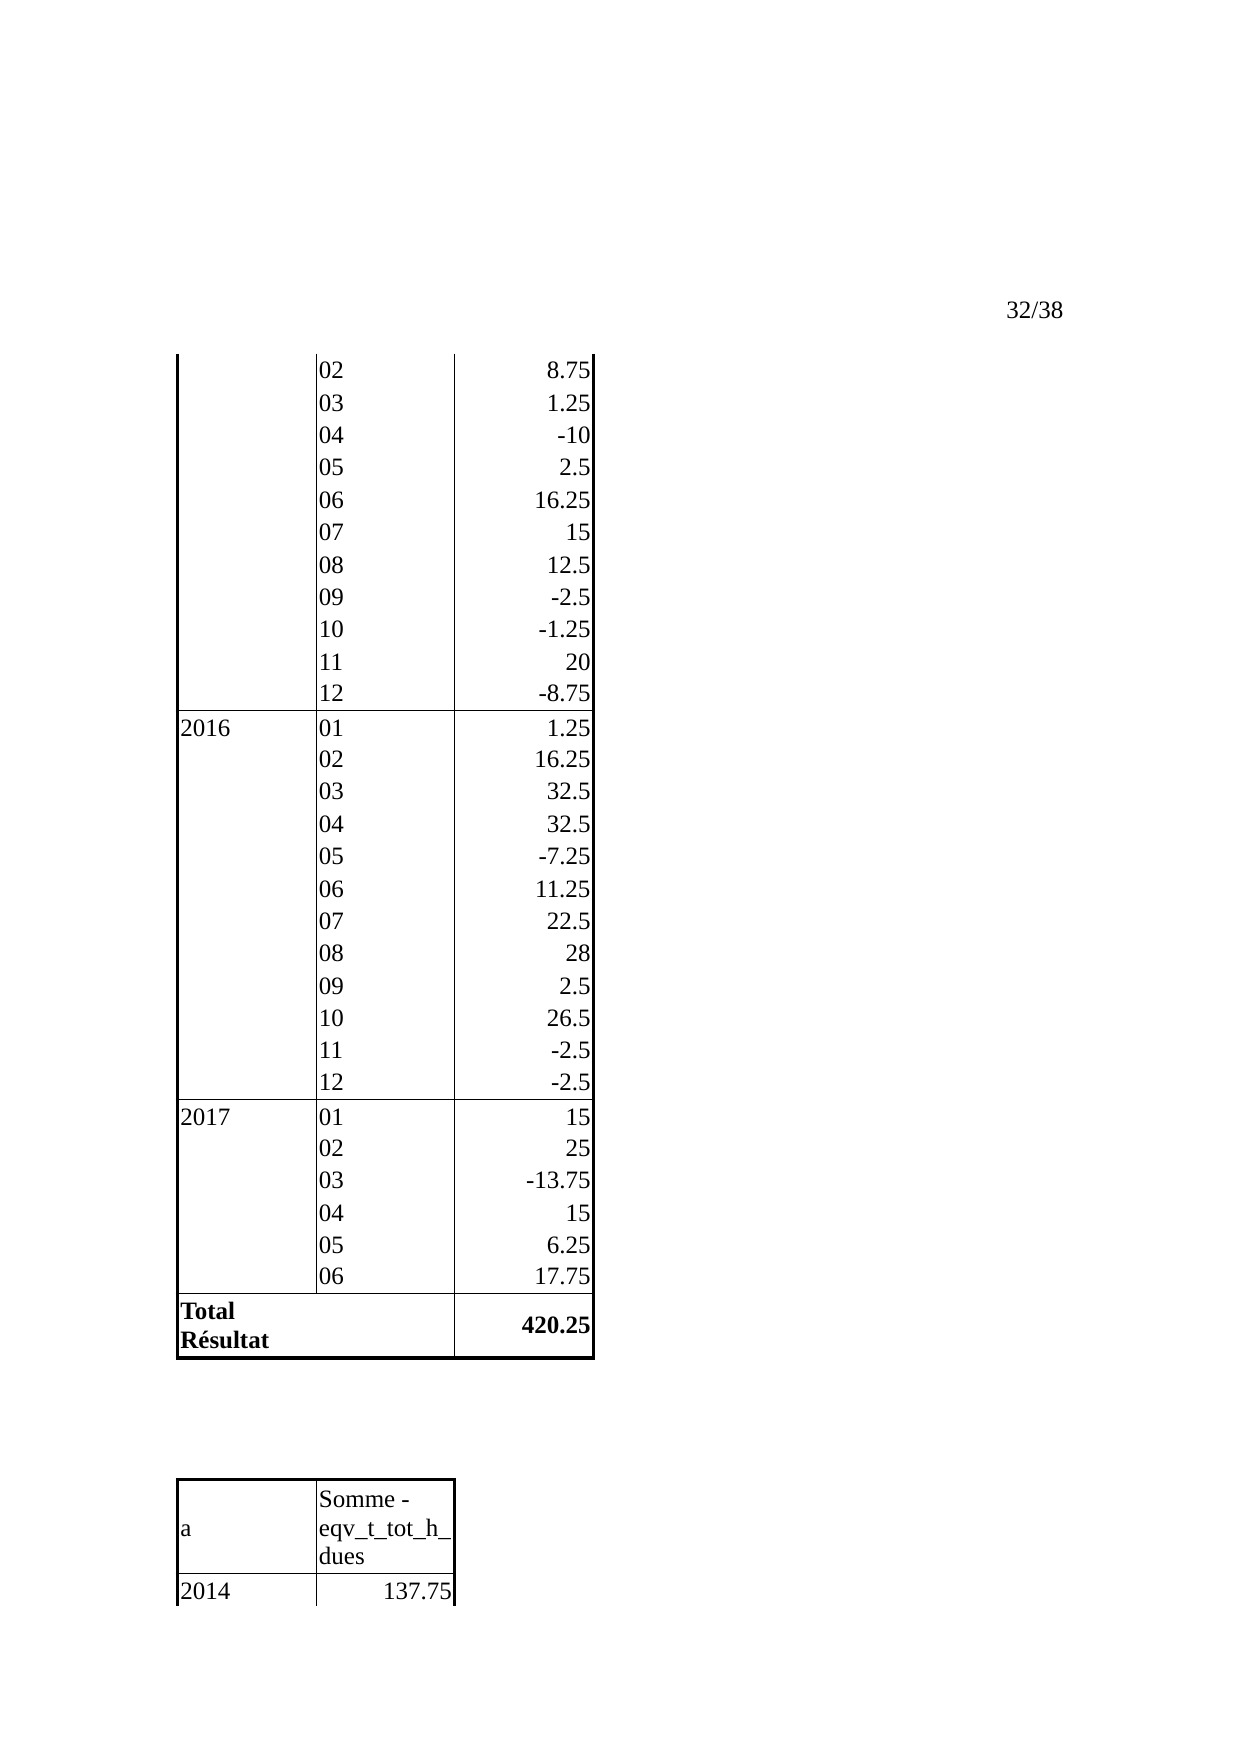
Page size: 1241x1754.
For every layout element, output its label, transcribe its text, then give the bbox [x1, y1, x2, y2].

table_cell 26,5 [455, 1001, 592, 1034]
table_cell -2,5 [455, 1034, 592, 1066]
table_cell 137,75 [317, 1574, 453, 1606]
table_cell 15 [455, 516, 592, 548]
table_cell [179, 1131, 316, 1163]
table_cell 2014 [179, 1574, 316, 1606]
table_cell [179, 645, 316, 677]
table_cell 16,25 [455, 742, 592, 775]
table_cell 03 [317, 386, 454, 418]
table_cell 07 [317, 516, 454, 548]
table_cell [179, 613, 316, 645]
table_cell [179, 1228, 316, 1261]
table_cell 32,5 [455, 807, 592, 839]
table_cell [179, 418, 316, 451]
table_cell 2,5 [455, 451, 592, 483]
table_cell [179, 1261, 316, 1293]
table_cell 03 [317, 775, 454, 807]
table_cell [179, 1164, 316, 1196]
table_cell 10 [317, 613, 454, 645]
table_cell 420,25 [455, 1294, 592, 1356]
table_cell [179, 548, 316, 580]
table_cell 8,75 [455, 354, 592, 386]
table_cell [179, 451, 316, 483]
table_cell -2,5 [455, 580, 592, 613]
table_cell 07 [317, 904, 454, 937]
table_cell [179, 1034, 316, 1066]
table_cell 06 [317, 872, 454, 904]
table_cell -13,75 [455, 1164, 592, 1196]
table_cell [179, 742, 316, 775]
table_cell [179, 1001, 316, 1034]
table_cell [179, 904, 316, 937]
table_cell [179, 807, 316, 839]
table_cell -1,25 [455, 613, 592, 645]
table_cell 11 [317, 1034, 454, 1066]
table_cell 16,25 [455, 483, 592, 516]
table_cell 22,5 [455, 904, 592, 937]
table_cell 12 [317, 1066, 454, 1099]
table_cell 20 [455, 645, 592, 677]
table_cell 17,75 [455, 1261, 592, 1293]
table_cell [316, 1294, 454, 1356]
table_cell -8,75 [455, 678, 592, 710]
table_cell [179, 386, 316, 418]
table_cell [179, 516, 316, 548]
table_cell [179, 1066, 316, 1099]
table_cell 01 [317, 1100, 454, 1131]
table_cell 11 [317, 645, 454, 677]
table_cell 2,5 [455, 969, 592, 1001]
table_cell 02 [317, 354, 454, 386]
table_cell 08 [317, 548, 454, 580]
table_cell [179, 354, 316, 386]
table_cell [179, 678, 316, 710]
table_cell 25 [455, 1131, 592, 1163]
table_cell [179, 1196, 316, 1228]
table_cell 04 [317, 418, 454, 451]
table_cell -2,5 [455, 1066, 592, 1099]
table_cell 11,25 [455, 872, 592, 904]
table_cell 15 [455, 1100, 592, 1131]
table_cell [179, 937, 316, 969]
table_cell -10 [455, 418, 592, 451]
table_cell 06 [317, 483, 454, 516]
table_cell [179, 775, 316, 807]
table_cell 04 [317, 807, 454, 839]
table_cell 1,25 [455, 386, 592, 418]
table_cell 1,25 [455, 711, 592, 742]
table_cell 05 [317, 1228, 454, 1261]
table_cell 06 [317, 1261, 454, 1293]
table_cell [179, 969, 316, 1001]
table_cell 10 [317, 1001, 454, 1034]
table_cell [179, 580, 316, 613]
table_cell 09 [317, 580, 454, 613]
table_cell 04 [317, 1196, 454, 1228]
table_cell 08 [317, 937, 454, 969]
table_cell 2017 [179, 1100, 316, 1131]
table_cell 15 [455, 1196, 592, 1228]
table_cell Total Résultat [179, 1294, 316, 1356]
table_header a [179, 1481, 316, 1573]
table_cell [179, 872, 316, 904]
table_cell 6,25 [455, 1228, 592, 1261]
table_cell 02 [317, 742, 454, 775]
table_cell 02 [317, 1131, 454, 1163]
table_header Somme - eqv_t_tot_h_dues [317, 1481, 453, 1573]
table_cell 12 [317, 678, 454, 710]
table_cell -7,25 [455, 840, 592, 872]
table_cell 05 [317, 451, 454, 483]
table_cell 05 [317, 840, 454, 872]
table_cell 28 [455, 937, 592, 969]
table_cell 32,5 [455, 775, 592, 807]
table_cell 12,5 [455, 548, 592, 580]
table_cell 03 [317, 1164, 454, 1196]
table_cell [179, 483, 316, 516]
table_cell 2016 [179, 711, 316, 742]
table_cell [179, 840, 316, 872]
table_cell 01 [317, 711, 454, 742]
table_cell 09 [317, 969, 454, 1001]
